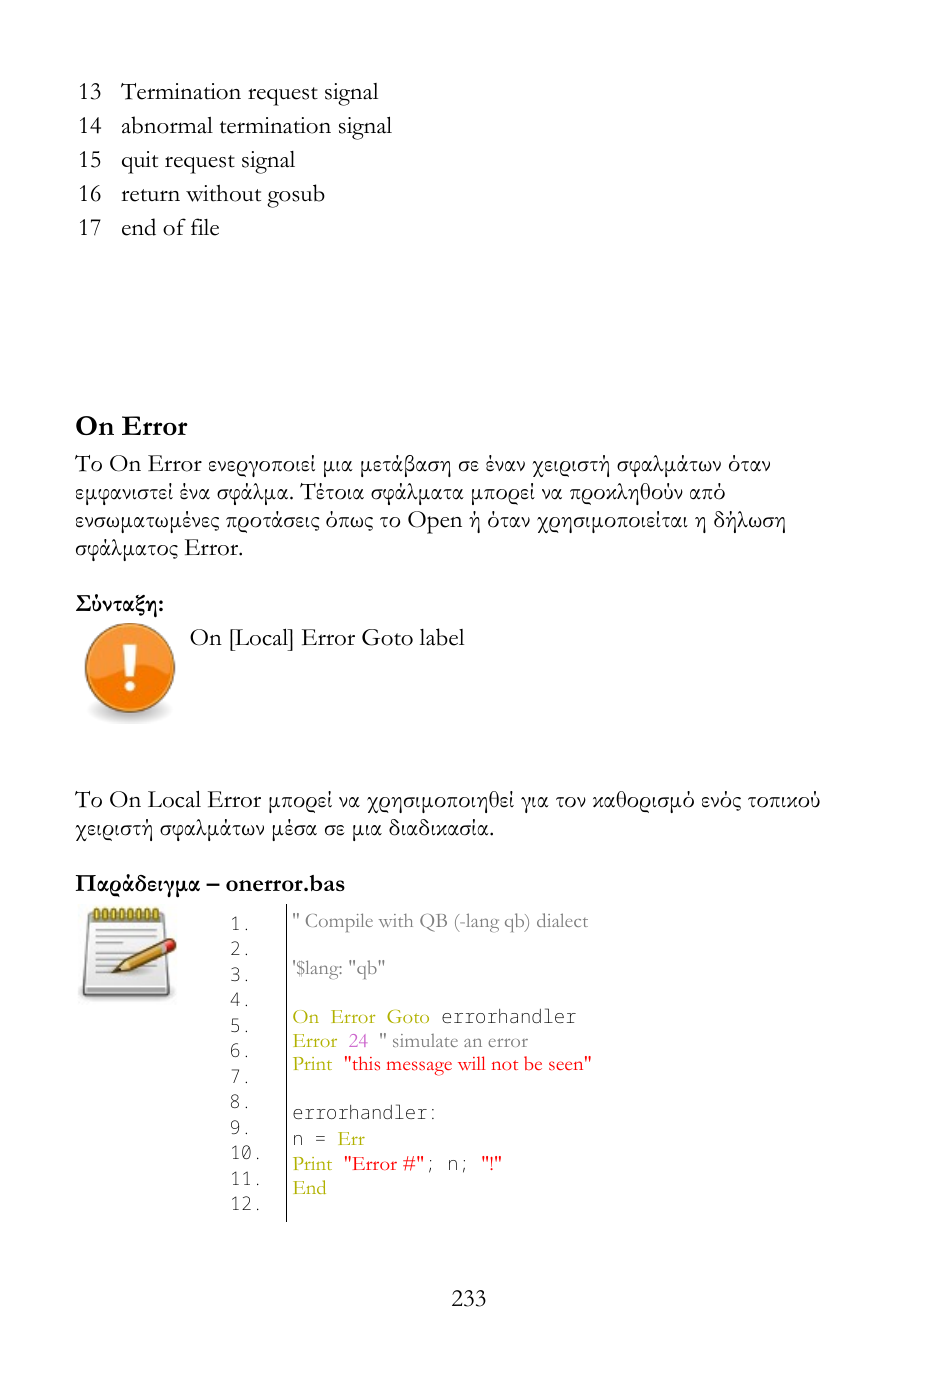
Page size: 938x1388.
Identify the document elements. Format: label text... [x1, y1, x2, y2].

picture [77, 904, 178, 1005]
table_header [75, 899, 180, 1249]
table_header On [Local] Error Goto label [184, 618, 863, 758]
table_cell 17 [75, 211, 118, 245]
table_header [75, 618, 183, 758]
table_header [186, 904, 286, 1222]
table_cell quit request signal [118, 143, 428, 177]
subtitle On Error [75, 410, 862, 443]
table_header [180, 899, 863, 1249]
table_cell abnormal termination signal [118, 109, 428, 143]
table_cell return without gosub [118, 177, 428, 211]
table_cell 15 [75, 143, 118, 177]
text Παράδειγμα – onerror.bas [75, 870, 862, 898]
table_cell end of file [118, 211, 428, 245]
text Το On Local Error μπορεί να χρησιμοποιηθεί για τον καθορισμό ενός τοπικού χειριστή σφαλμάτων μέσα σε μια διαδικασία. [75, 786, 862, 842]
text Σύνταξη: [75, 590, 862, 618]
table_cell Termination request signal [118, 75, 428, 109]
table_cell 13 [75, 75, 118, 109]
picture [79, 623, 180, 724]
table_cell 14 [75, 109, 118, 143]
table_header '' Compile with QB (-lang qb) dialect '$lang: "qb" On Error Goto errorhandler Error 24 '' simulate an error Print "this message will not be seen" errorhandler: n = Err Print "Error #"; n; "!" End [287, 904, 857, 1222]
table_cell 16 [75, 177, 118, 211]
text Το On Error ενεργοποιεί μια μετάβαση σε έναν χειριστή σφαλμάτων όταν εμφανιστεί ένα σφάλμα. Τέτοια σφάλματα μπορεί να προκληθούν από ενσωματωμένες προτάσεις όπως το Open ή όταν χρησιμοποιείται η δήλωση σφάλματος Error. [75, 449, 862, 562]
